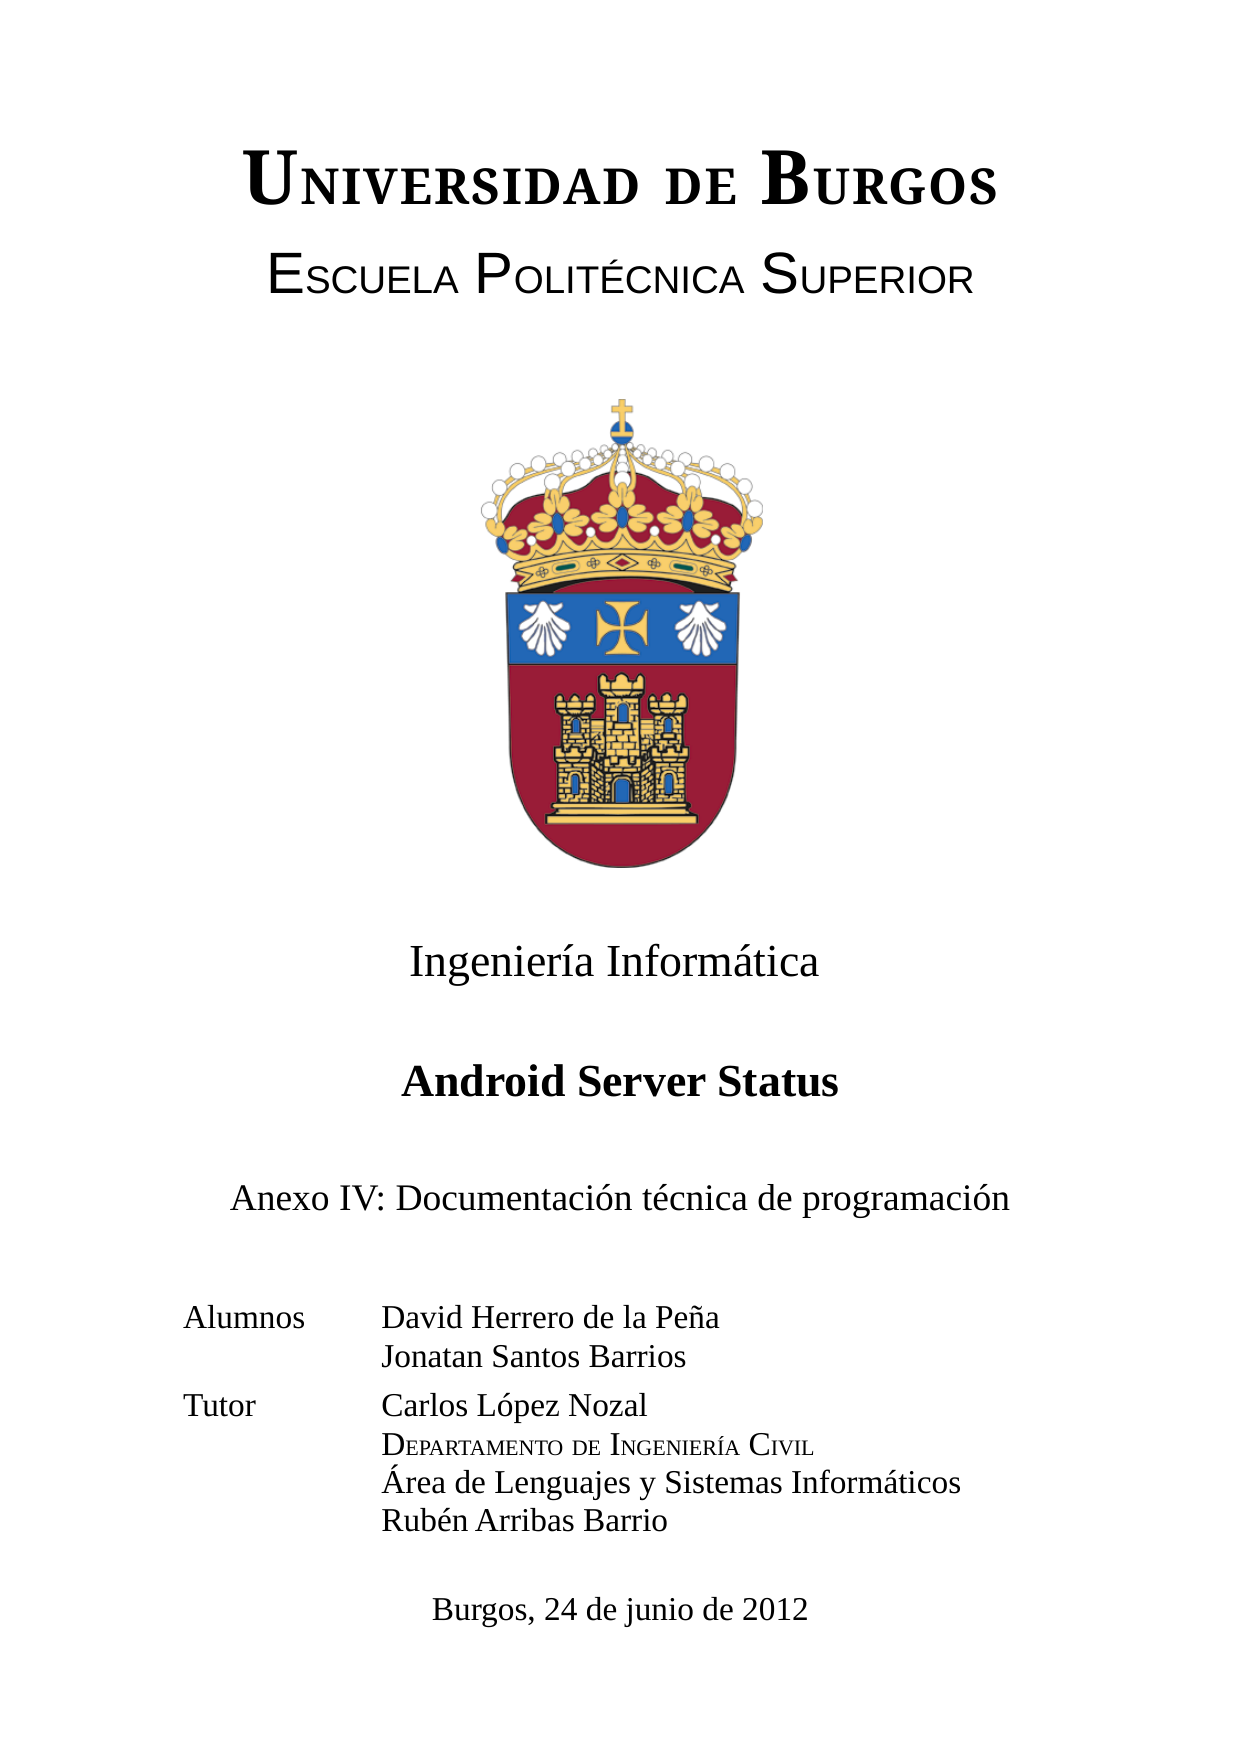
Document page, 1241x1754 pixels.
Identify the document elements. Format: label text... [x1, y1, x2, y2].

picture [387, 399, 857, 868]
table_cell Carlos López Nozal Departamento de Ingeniería Civil Área de Lenguajes y Sistemas Informáticos Rubén Arribas Barrio [375, 1380, 1063, 1545]
table_cell Tutor [177, 1380, 375, 1545]
table_header Universidad de Burgos Escuela Politécnica Superior [177, 118, 1063, 365]
table_cell Ingeniería Informática Android Server Status Anexo IV: Documentación técnica de programación [177, 365, 1063, 1292]
table_cell David Herrero de la Peña Jonatan Santos Barrios [375, 1292, 1063, 1380]
table_cell Alumnos [177, 1292, 375, 1380]
table_cell Burgos, 24 de junio de 2012 [177, 1545, 1063, 1633]
